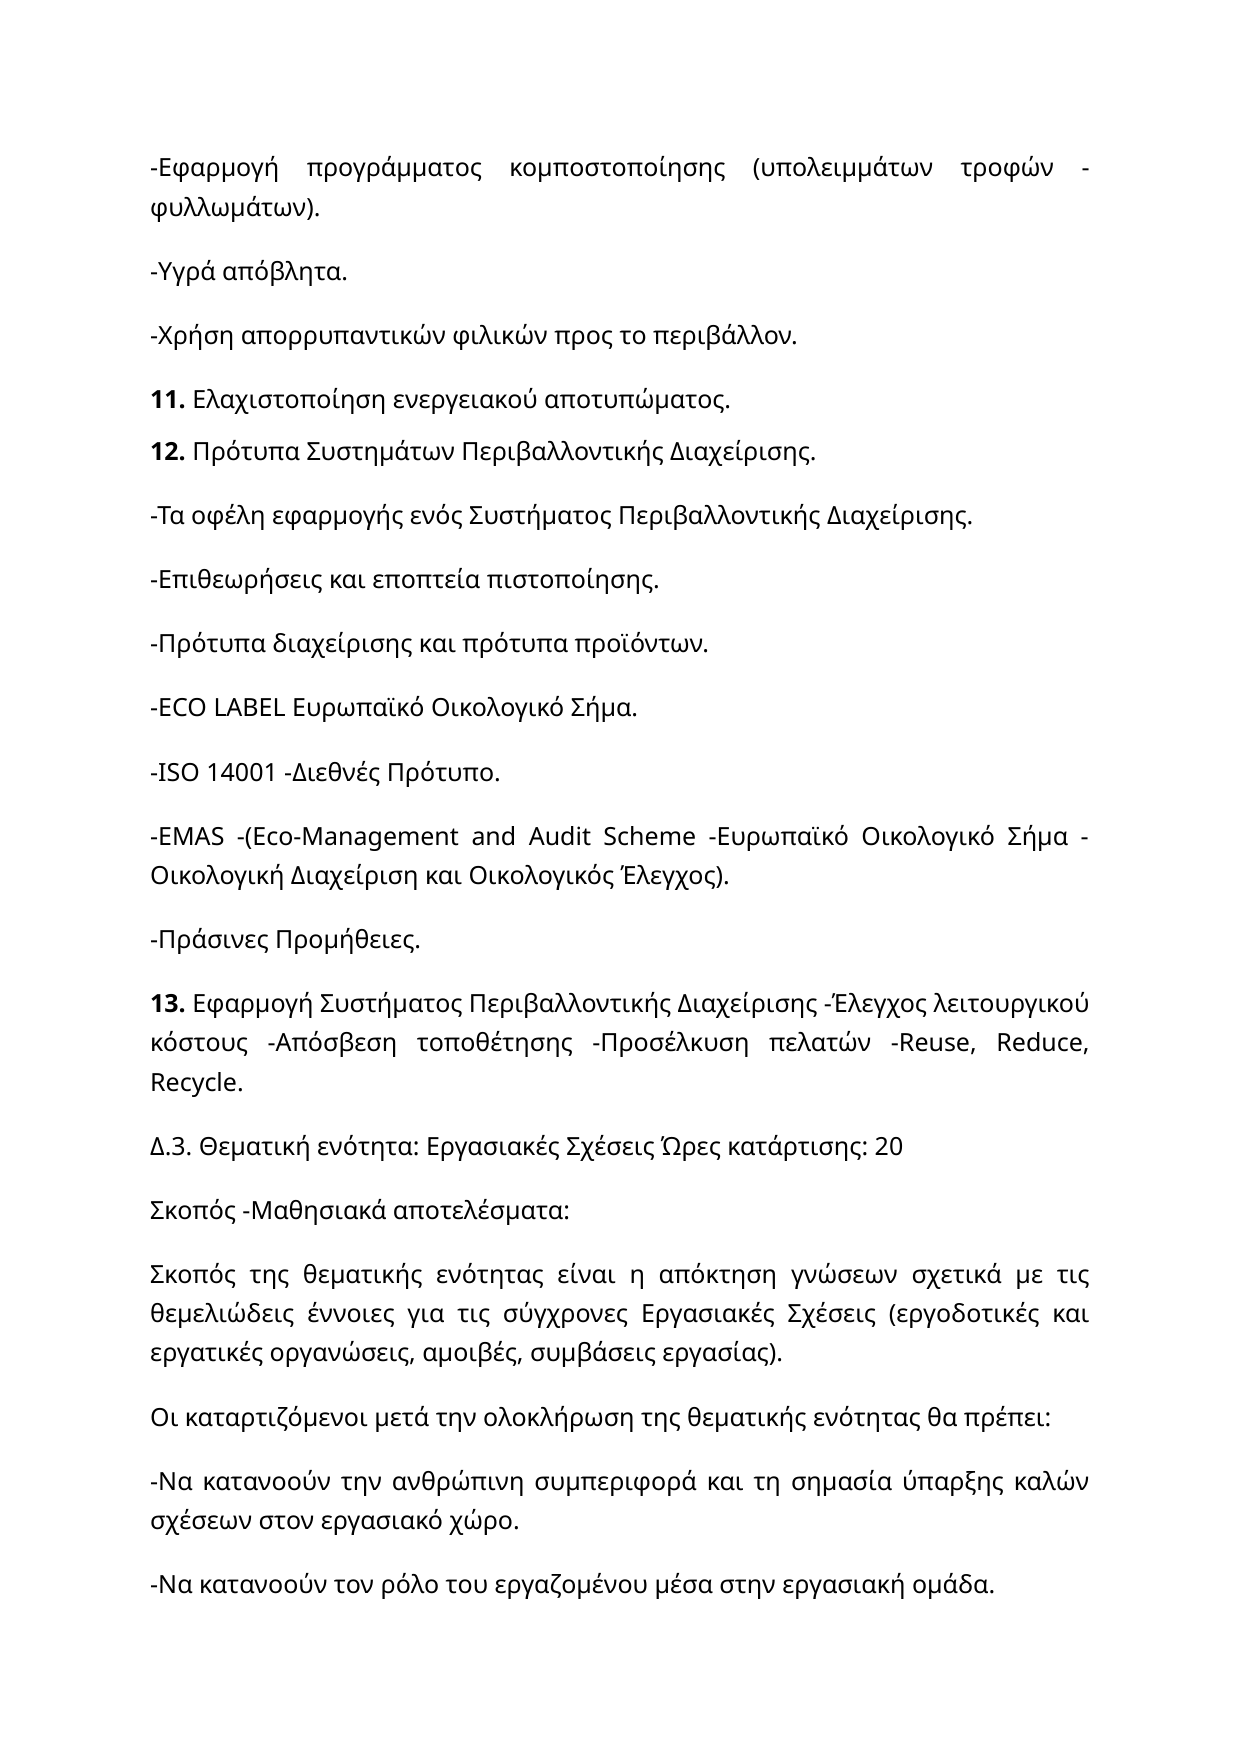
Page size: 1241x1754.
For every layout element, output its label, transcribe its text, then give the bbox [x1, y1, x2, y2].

text Οι καταρτιζόμενοι μετά την ολοκλήρωση της θεματικής ενότητας θα πρέπει: [150, 1399, 1090, 1433]
text Δ.3. Θεματική ενότητα: Εργασιακές Σχέσεις Ώρες κατάρτισης: 20 [150, 1128, 1090, 1162]
text -Να κατανοούν την ανθρώπινη συμπεριφορά και τη σημασία ύπαρξης καλών σχέσεων στον εργασιακό χώρο. [150, 1463, 1090, 1537]
text -Επιθεωρήσεις και εποπτεία πιστοποίησης. [150, 562, 1090, 596]
text -Πρότυπα διαχείρισης και πρότυπα προϊόντων. [150, 626, 1090, 660]
text -Χρήση απορρυπαντικών φιλικών προς το περιβάλλον. [150, 317, 1090, 352]
text 13. Εφαρμογή Συστήματος Περιβαλλοντικής Διαχείρισης -Έλεγχος λειτουργικού κόστους -Απόσβεση τοποθέτησης -Προσέλκυση πελατών -Reuse, Reduce, Recycle. [150, 986, 1090, 1098]
text 11. Ελαχιστοποίηση ενεργειακού αποτυπώματος. [150, 382, 1090, 416]
text -Τα οφέλη εφαρμογής ενός Συστήματος Περιβαλλοντικής Διαχείρισης. [150, 497, 1090, 532]
text -ISO 14001 -Διεθνές Πρότυπο. [150, 754, 1090, 788]
text -EMAS -(Eco-Management and Audit Scheme -Ευρωπαϊκό Οικολογικό Σήμα -Οικολογική Διαχείριση και Οικολογικός Έλεγχος). [150, 818, 1090, 892]
text -Εφαρμογή προγράμματος κομποστοποίησης (υπολειμμάτων τροφών -φυλλωμάτων). [150, 150, 1090, 223]
text -Να κατανοούν τον ρόλο του εργαζομένου μέσα στην εργασιακή ομάδα. [150, 1567, 1090, 1601]
text 12. Πρότυπα Συστημάτων Περιβαλλοντικής Διαχείρισης. [150, 433, 1090, 467]
text -ECO LABEL Ευρωπαϊκό Οικολογικό Σήμα. [150, 690, 1090, 724]
text -Πράσινες Προμήθειες. [150, 922, 1090, 956]
text -Υγρά απόβλητα. [150, 253, 1090, 287]
text Σκοπός της θεματικής ενότητας είναι η απόκτηση γνώσεων σχετικά με τις θεμελιώδεις έννοιες για τις σύγχρονες Εργασιακές Σχέσεις (εργοδοτικές και εργατικές οργανώσεις, αμοιβές, συμβάσεις εργασίας). [150, 1257, 1090, 1369]
text Σκοπός -Μαθησιακά αποτελέσματα: [150, 1192, 1090, 1227]
